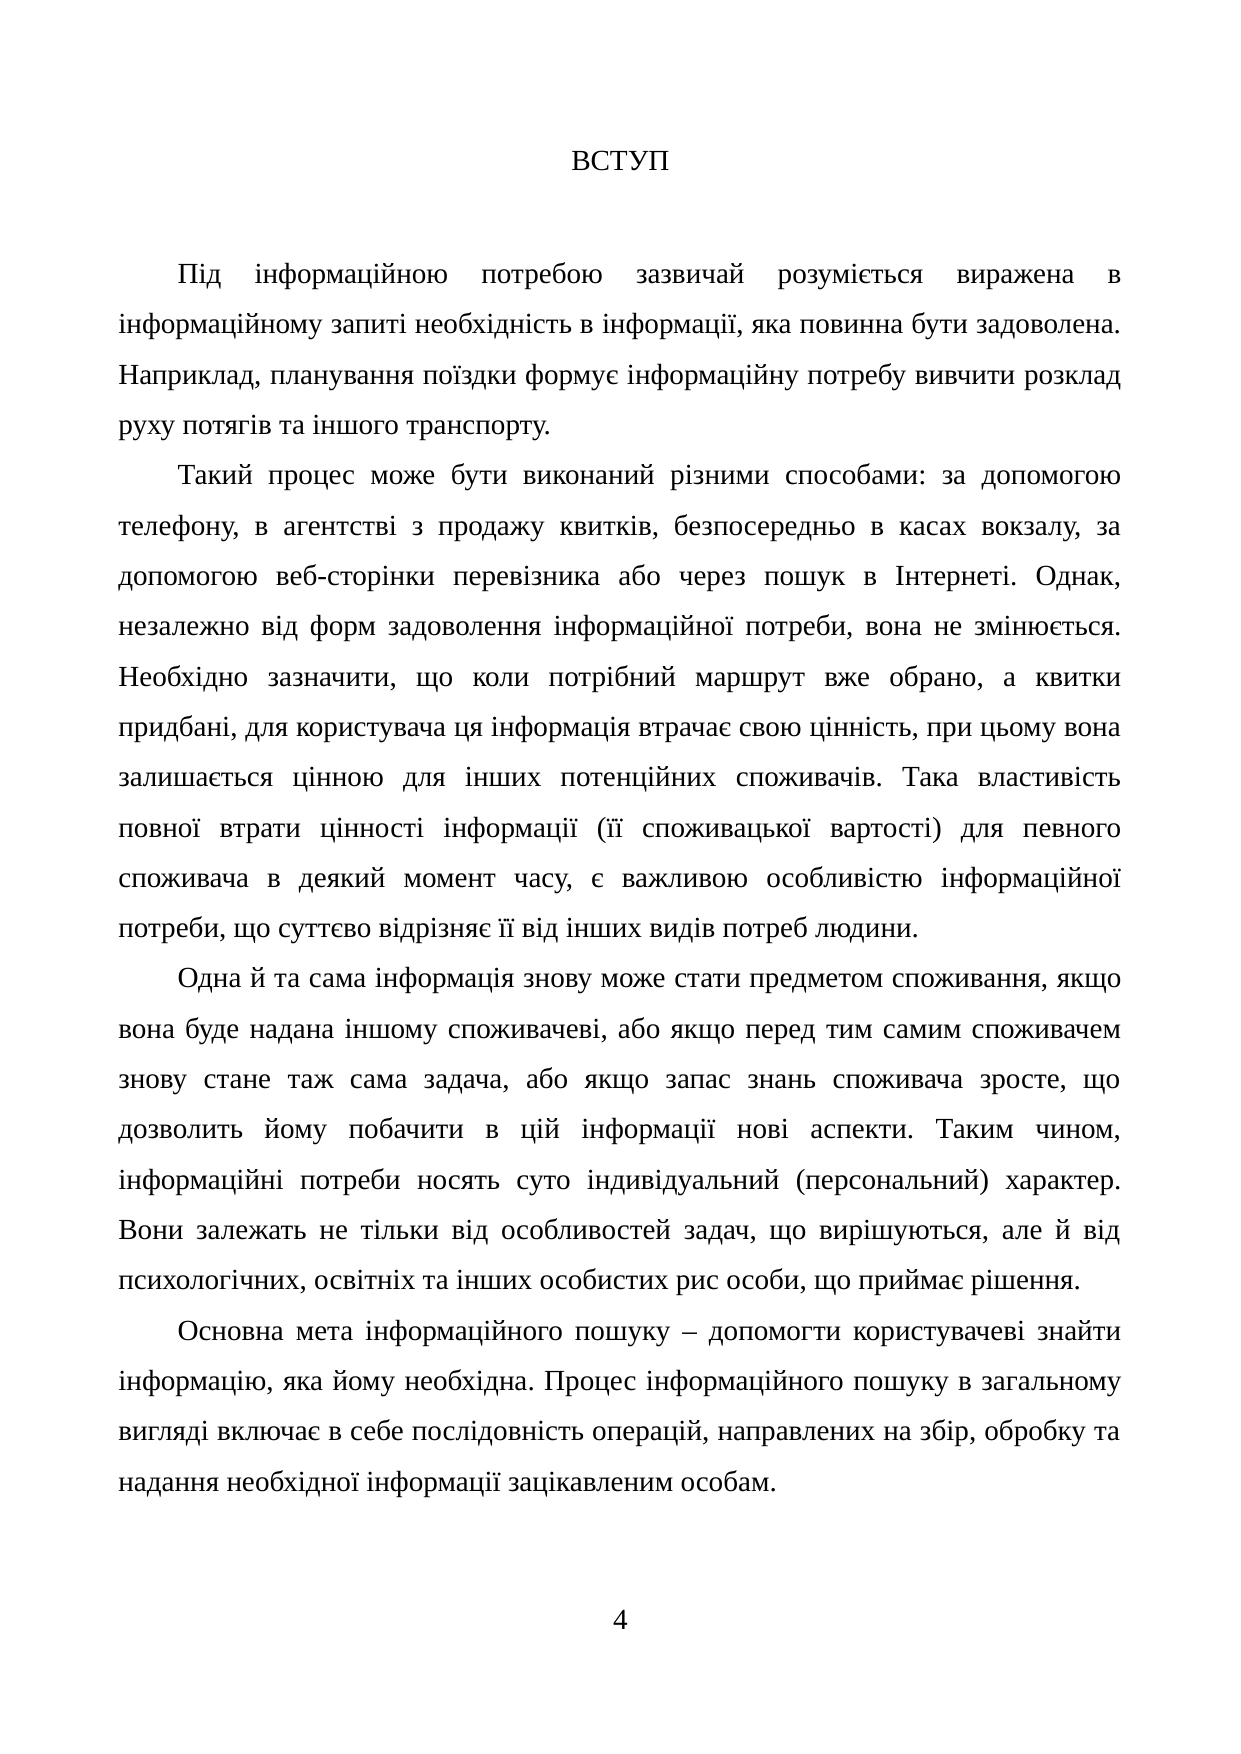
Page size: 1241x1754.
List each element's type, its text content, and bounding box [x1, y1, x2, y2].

text Одна й та сама інформація знову може стати предметом споживання, якщо вона буде надана іншому споживачеві, або якщо перед тим самим споживачем знову стане таж сама задача, або якщо запас знань споживача зросте, що дозволить йому побачити в цій інформації нові аспекти. Таким чином, інформаційні потреби носять суто індивідуальний (персональний) характер. Вони залежать не тільки від особливостей задач, що вирішуються, але й від психологічних, освітніх та інших особистих рис особи, що приймає рішення. [118, 961, 1122, 1296]
subtitle ВСТУП [118, 143, 1122, 177]
text Такий процес може бути виконаний різними способами: за допомогою телефону, в агентстві з продажу квитків, безпосередньо в касах вокзалу, за допомогою веб-сторінки перевізника або через пошук в Інтернеті. Однак, незалежно від форм задоволення інформаційної потреби, вона не змінюється. Необхідно зазначити, що коли потрібний маршрут вже обрано, а квитки придбані, для користувача ця інформація втрачає свою цінність, при цьому вона залишається цінною для інших потенційних споживачів. Така властивість повної втрати цінності інформації (її споживацької вартості) для певного споживача в деякий момент часу, є важливою особливістю інформаційної потреби, що суттєво відрізняє її від інших видів потреб людини. [118, 457, 1122, 944]
text Основна мета інформаційного пошуку – допомогти користувачеві знайти інформацію, яка йому необхідна. Процес інформаційного пошуку в загальному вигляді включає в себе послідовність операцій, направлених на збір, обробку та надання необхідної інформації зацікавленим особам. [118, 1313, 1122, 1497]
text Під інформаційною потребою зазвичай розуміється виражена в інформаційному запиті необхідність в інформації, яка повинна бути задоволена. Наприклад, планування поїздки формує інформаційну потребу вивчити розклад руху потягів та іншого транспорту. [118, 256, 1122, 441]
